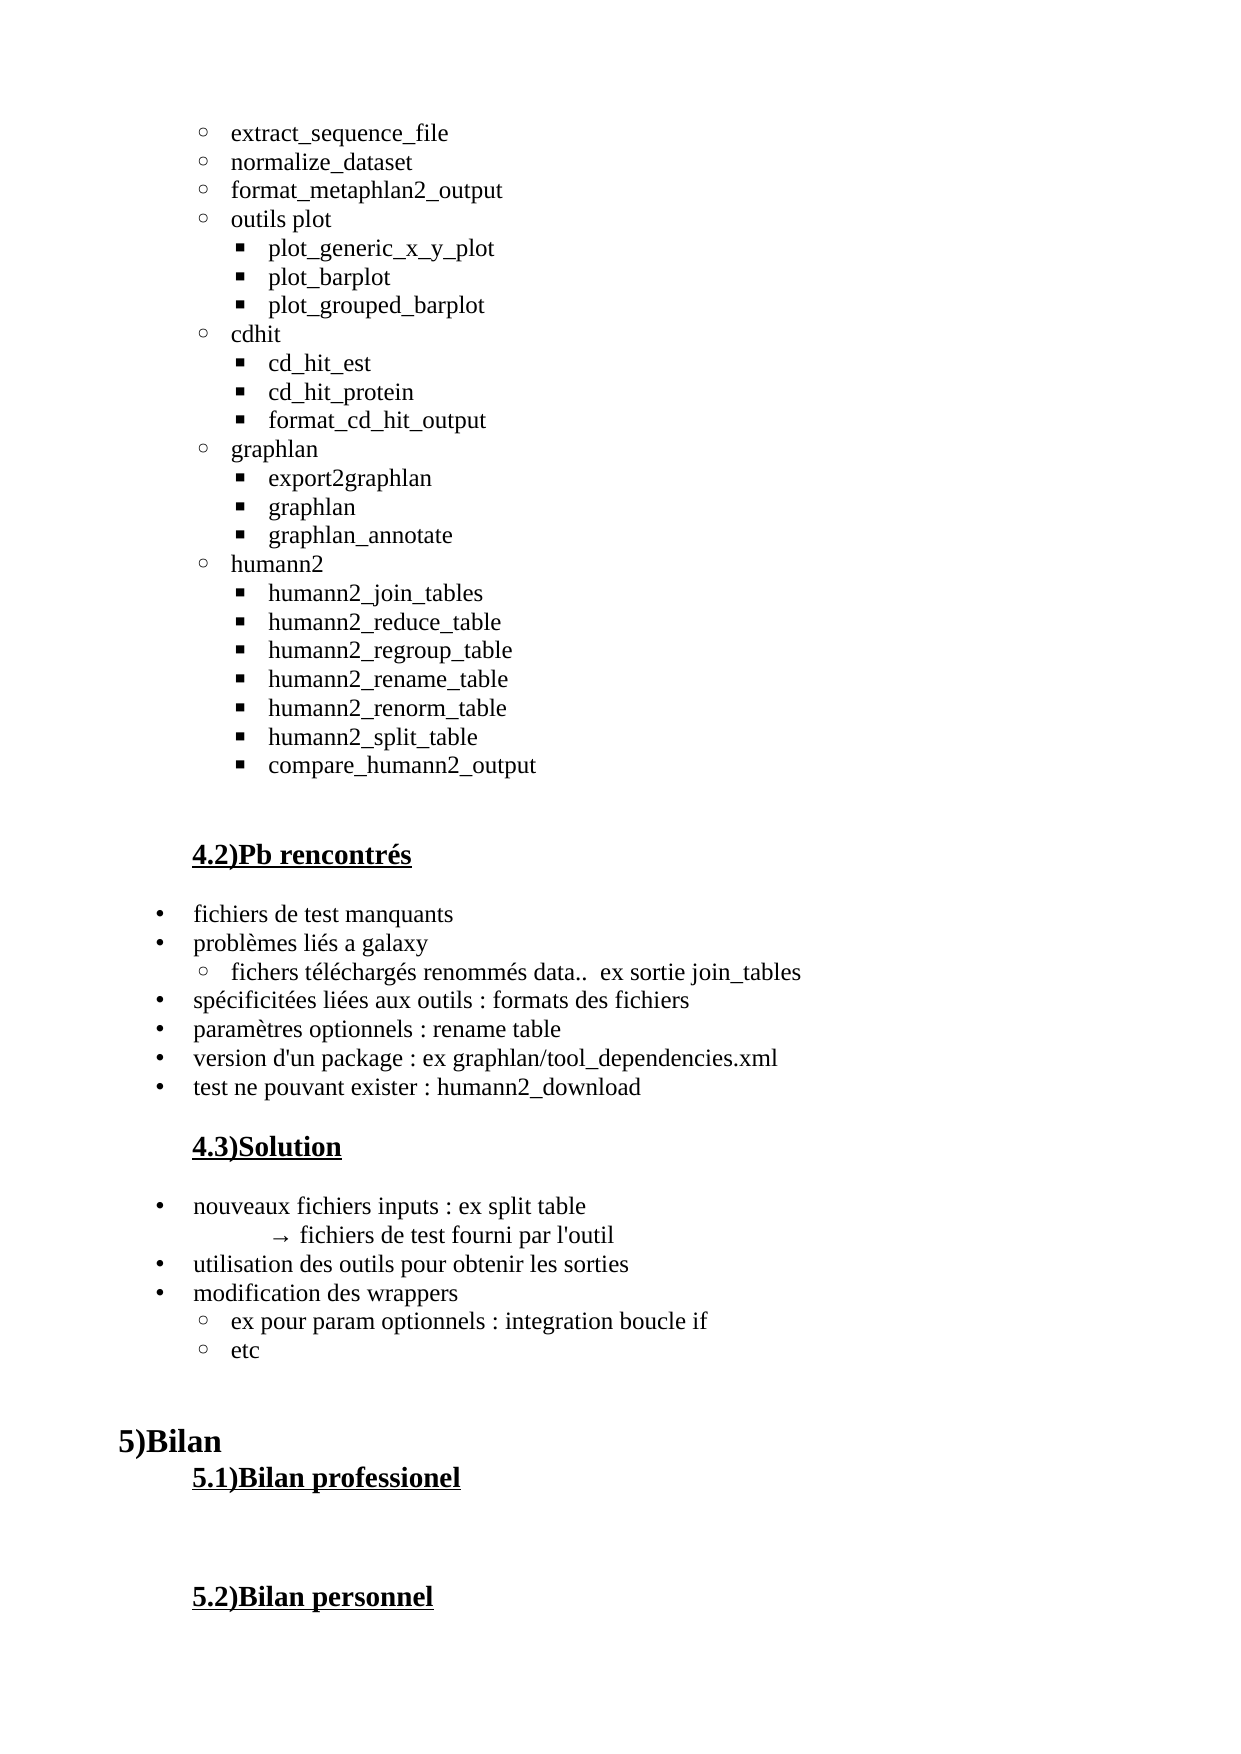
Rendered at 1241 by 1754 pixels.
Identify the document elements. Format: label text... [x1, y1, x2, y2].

list normalize_dataset [193, 147, 1122, 176]
list humann2_rename_table [231, 664, 1122, 693]
list humann2_reduce_table [231, 607, 1122, 636]
text 4.2)Pb rencontrés [118, 837, 1122, 870]
list graphlan [231, 492, 1122, 521]
list humann2_renorm_table [231, 693, 1122, 722]
list plot_grouped_barplot [231, 291, 1122, 319]
text 4.3)Solution [118, 1129, 1122, 1163]
list ex pour param optionnels : integration boucle if [193, 1306, 1122, 1335]
list format_metaphlan2_output [193, 176, 1122, 204]
list compare_humann2_output [231, 751, 1122, 779]
list fichiers de test manquants [156, 899, 1122, 928]
text 5.2)Bilan personnel [118, 1579, 1122, 1613]
list fichers téléchargés renommés data.. ex sortie join_tables [193, 957, 1122, 985]
list modification des wrappers [156, 1278, 1122, 1306]
list humann2_split_table [231, 722, 1122, 751]
text 5.1)Bilan professionel [118, 1460, 1122, 1493]
list problèmes liés a galaxy [156, 928, 1122, 957]
list spécificitées liées aux outils : formats des fichiers [156, 985, 1122, 1014]
list etc [193, 1335, 1122, 1364]
list graphlan [193, 434, 1122, 463]
text 5)Bilan [118, 1421, 1122, 1460]
list paramètres optionnels : rename table [156, 1014, 1122, 1043]
list export2graphlan [231, 463, 1122, 492]
list test ne pouvant exister : humann2_download [156, 1072, 1122, 1100]
list version d'un package : ex graphlan/tool_dependencies.xml [156, 1043, 1122, 1072]
list graphlan_annotate [231, 521, 1122, 549]
list cd_hit_est [231, 348, 1122, 377]
list extract_sequence_file [193, 118, 1122, 147]
list → fichiers de test fourni par l'outil [231, 1220, 1122, 1249]
list humann2 [193, 549, 1122, 578]
list nouveaux fichiers inputs : ex split table [156, 1191, 1122, 1220]
list humann2_regroup_table [231, 636, 1122, 664]
list format_cd_hit_output [231, 406, 1122, 434]
list plot_barplot [231, 262, 1122, 291]
list humann2_join_tables [231, 578, 1122, 607]
list cd_hit_protein [231, 377, 1122, 406]
list outils plot [193, 204, 1122, 233]
list plot_generic_x_y_plot [231, 233, 1122, 262]
list cdhit [193, 319, 1122, 348]
list utilisation des outils pour obtenir les sorties [156, 1249, 1122, 1278]
